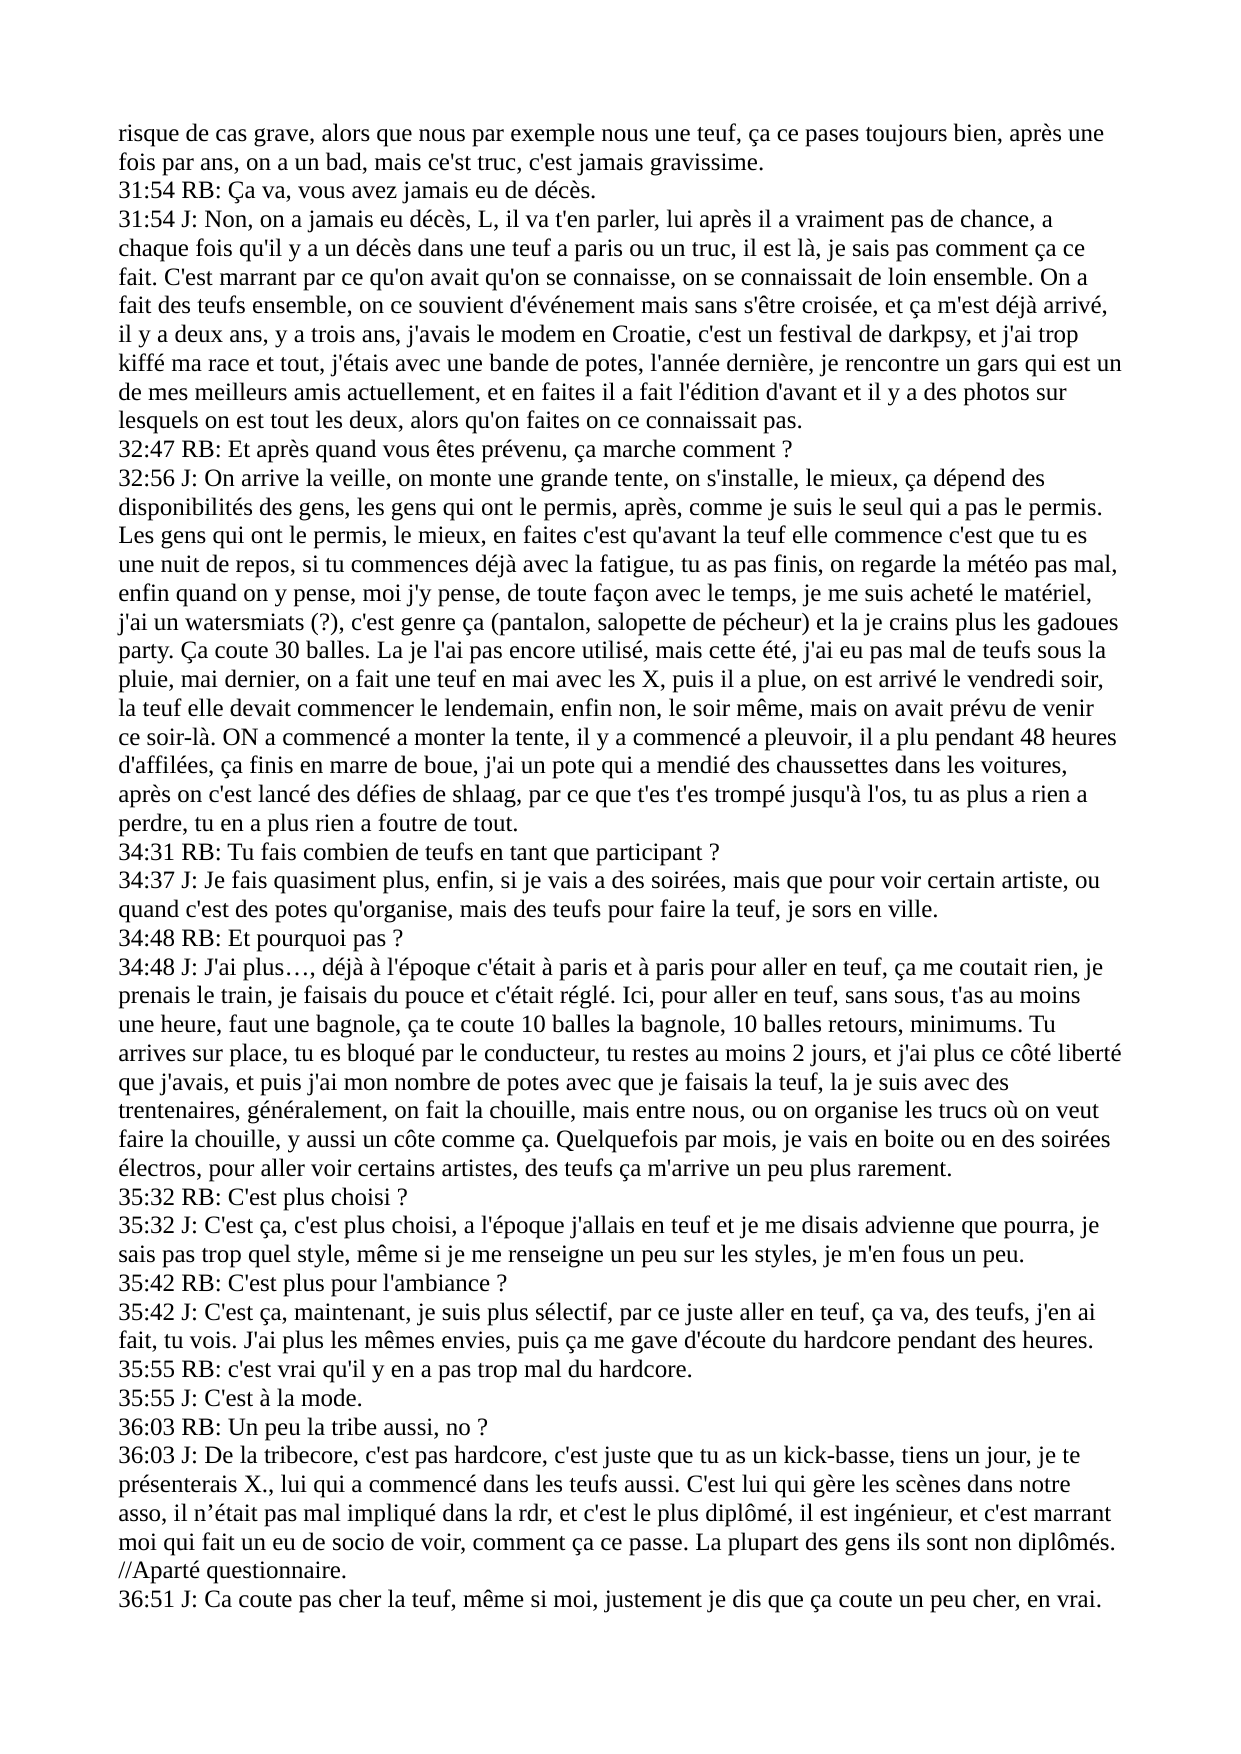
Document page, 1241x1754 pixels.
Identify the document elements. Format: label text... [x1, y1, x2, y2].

text risque de cas grave, alors que nous par exemple nous une teuf, ça ce pases toujours bien, après une fois par ans, on a un bad, mais ce'st truc, c'est jamais gravissime. 31:54 RB: Ça va, vous avez jamais eu de décès. 31:54 J: Non, on a jamais eu décès, L, il va t'en parler, lui après il a vraiment pas de chance, a chaque fois qu'il y a un décès dans une teuf a paris ou un truc, il est là, je sais pas comment ça ce fait. C'est marrant par ce qu'on avait qu'on se connaisse, on se connaissait de loin ensemble. On a fait des teufs ensemble, on ce souvient d'événement mais sans s'être croisée, et ça m'est déjà arrivé, il y a deux ans, y a trois ans, j'avais le modem en Croatie, c'est un festival de darkpsy, et j'ai trop kiffé ma race et tout, j'étais avec une bande de potes, l'année dernière, je rencontre un gars qui est un de mes meilleurs amis actuellement, et en faites il a fait l'édition d'avant et il y a des photos sur lesquels on est tout les deux, alors qu'on faites on ce connaissait pas. 32:47 RB: Et après quand vous êtes prévenu, ça marche comment ? 32:56 J: On arrive la veille, on monte une grande tente, on s'installe, le mieux, ça dépend des disponibilités des gens, les gens qui ont le permis, après, comme je suis le seul qui a pas le permis. Les gens qui ont le permis, le mieux, en faites c'est qu'avant la teuf elle commence c'est que tu es une nuit de repos, si tu commences déjà avec la fatigue, tu as pas finis, on regarde la météo pas mal, enfin quand on y pense, moi j'y pense, de toute façon avec le temps, je me suis acheté le matériel, j'ai un watersmiats (?), c'est genre ça (pantalon, salopette de pécheur) et la je crains plus les gadoues party. Ça coute 30 balles. La je l'ai pas encore utilisé, mais cette été, j'ai eu pas mal de teufs sous la pluie, mai dernier, on a fait une teuf en mai avec les X, puis il a plue, on est arrivé le vendredi soir, la teuf elle devait commencer le lendemain, enfin non, le soir même, mais on avait prévu de venir ce soir-là. ON a commencé a monter la tente, il y a commencé a pleuvoir, il a plu pendant 48 heures d'affilées, ça finis en marre de boue, j'ai un pote qui a mendié des chaussettes dans les voitures, après on c'est lancé des défies de shlaag, par ce que t'es t'es trompé jusqu'à l'os, tu as plus a rien a perdre, tu en a plus rien a foutre de tout. 34:31 RB: Tu fais combien de teufs en tant que participant ? 34:37 J: Je fais quasiment plus, enfin, si je vais a des soirées, mais que pour voir certain artiste, ou quand c'est des potes qu'organise, mais des teufs pour faire la teuf, je sors en ville. 34:48 RB: Et pourquoi pas ? 34:48 J: J'ai plus…, déjà à l'époque c'était à paris et à paris pour aller en teuf, ça me coutait rien, je prenais le train, je faisais du pouce et c'était réglé. Ici, pour aller en teuf, sans sous, t'as au moins une heure, faut une bagnole, ça te coute 10 balles la bagnole, 10 balles retours, minimums. Tu arrives sur place, tu es bloqué par le conducteur, tu restes au moins 2 jours, et j'ai plus ce côté liberté que j'avais, et puis j'ai mon nombre de potes avec que je faisais la teuf, la je suis avec des trentenaires, généralement, on fait la chouille, mais entre nous, ou on organise les trucs où on veut faire la chouille, y aussi un côte comme ça. Quelquefois par mois, je vais en boite ou en des soirées électros, pour aller voir certains artistes, des teufs ça m'arrive un peu plus rarement. 35:32 RB: C'est plus choisi ? 35:32 J: C'est ça, c'est plus choisi, a l'époque j'allais en teuf et je me disais advienne que pourra, je sais pas trop quel style, même si je me renseigne un peu sur les styles, je m'en fous un peu. 35:42 RB: C'est plus pour l'ambiance ? 35:42 J: C'est ça, maintenant, je suis plus sélectif, par ce juste aller en teuf, ça va, des teufs, j'en ai fait, tu vois. J'ai plus les mêmes envies, puis ça me gave d'écoute du hardcore pendant des heures. 35:55 RB: c'est vrai qu'il y en a pas trop mal du hardcore. 35:55 J: C'est à la mode. 36:03 RB: Un peu la tribe aussi, no ? 36:03 J: De la tribecore, c'est pas hardcore, c'est juste que tu as un kick-basse, tiens un jour, je te présenterais X., lui qui a commencé dans les teufs aussi. C'est lui qui gère les scènes dans notre asso, il n’était pas mal impliqué dans la rdr, et c'est le plus diplômé, il est ingénieur, et c'est marrant moi qui fait un eu de socio de voir, comment ça ce passe. La plupart des gens ils sont non diplômés. //Aparté questionnaire. 36:51 J: Ca coute pas cher la teuf, même si moi, justement je dis que ça coute un peu cher, en vrai. [118, 118, 1122, 1613]
